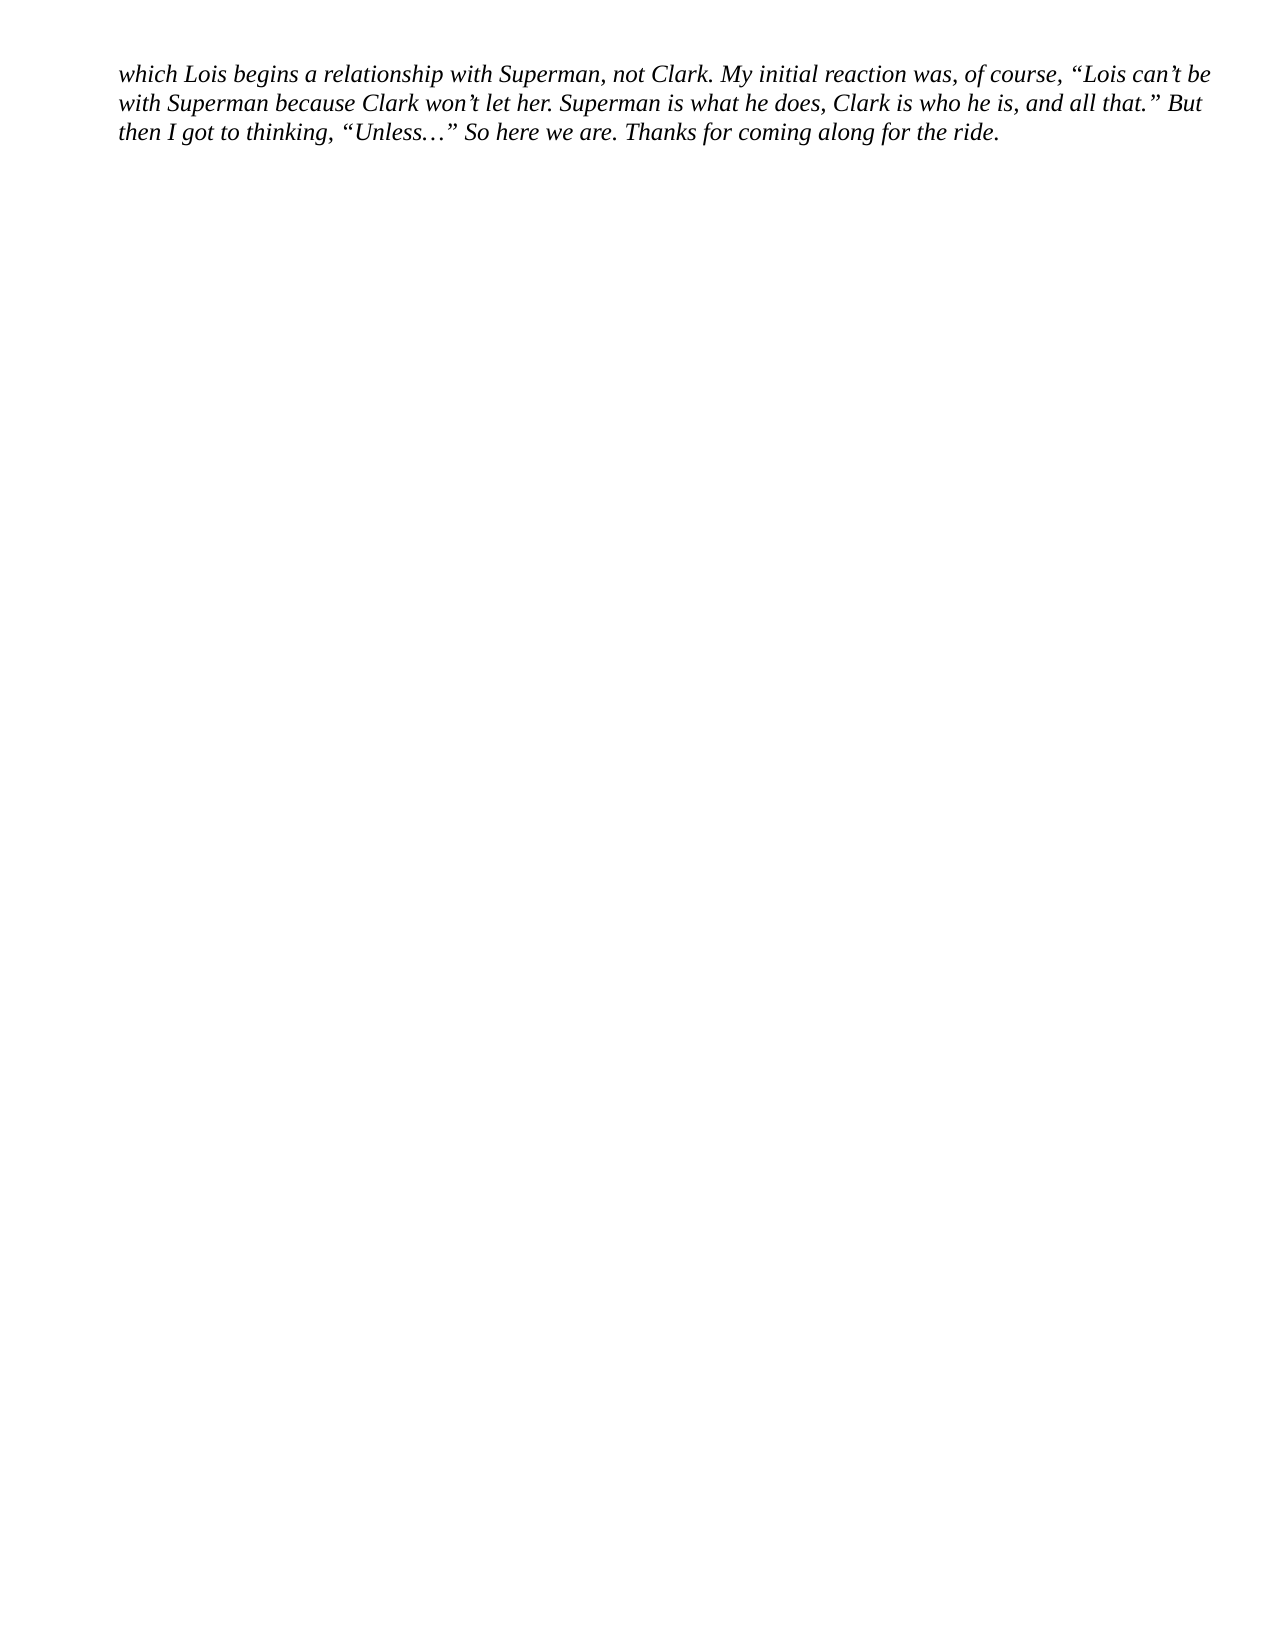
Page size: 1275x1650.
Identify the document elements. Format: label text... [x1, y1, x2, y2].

text which Lois begins a relationship with Superman, not Clark. My initial reaction was, of course, “Lois can’t be with Superman because Clark won’t let her. Superman is what he does, Clark is who he is, and all that.” But then I got to thinking, “Unless…” So here we are. Thanks for coming along for the ride. [118, 59, 1216, 145]
